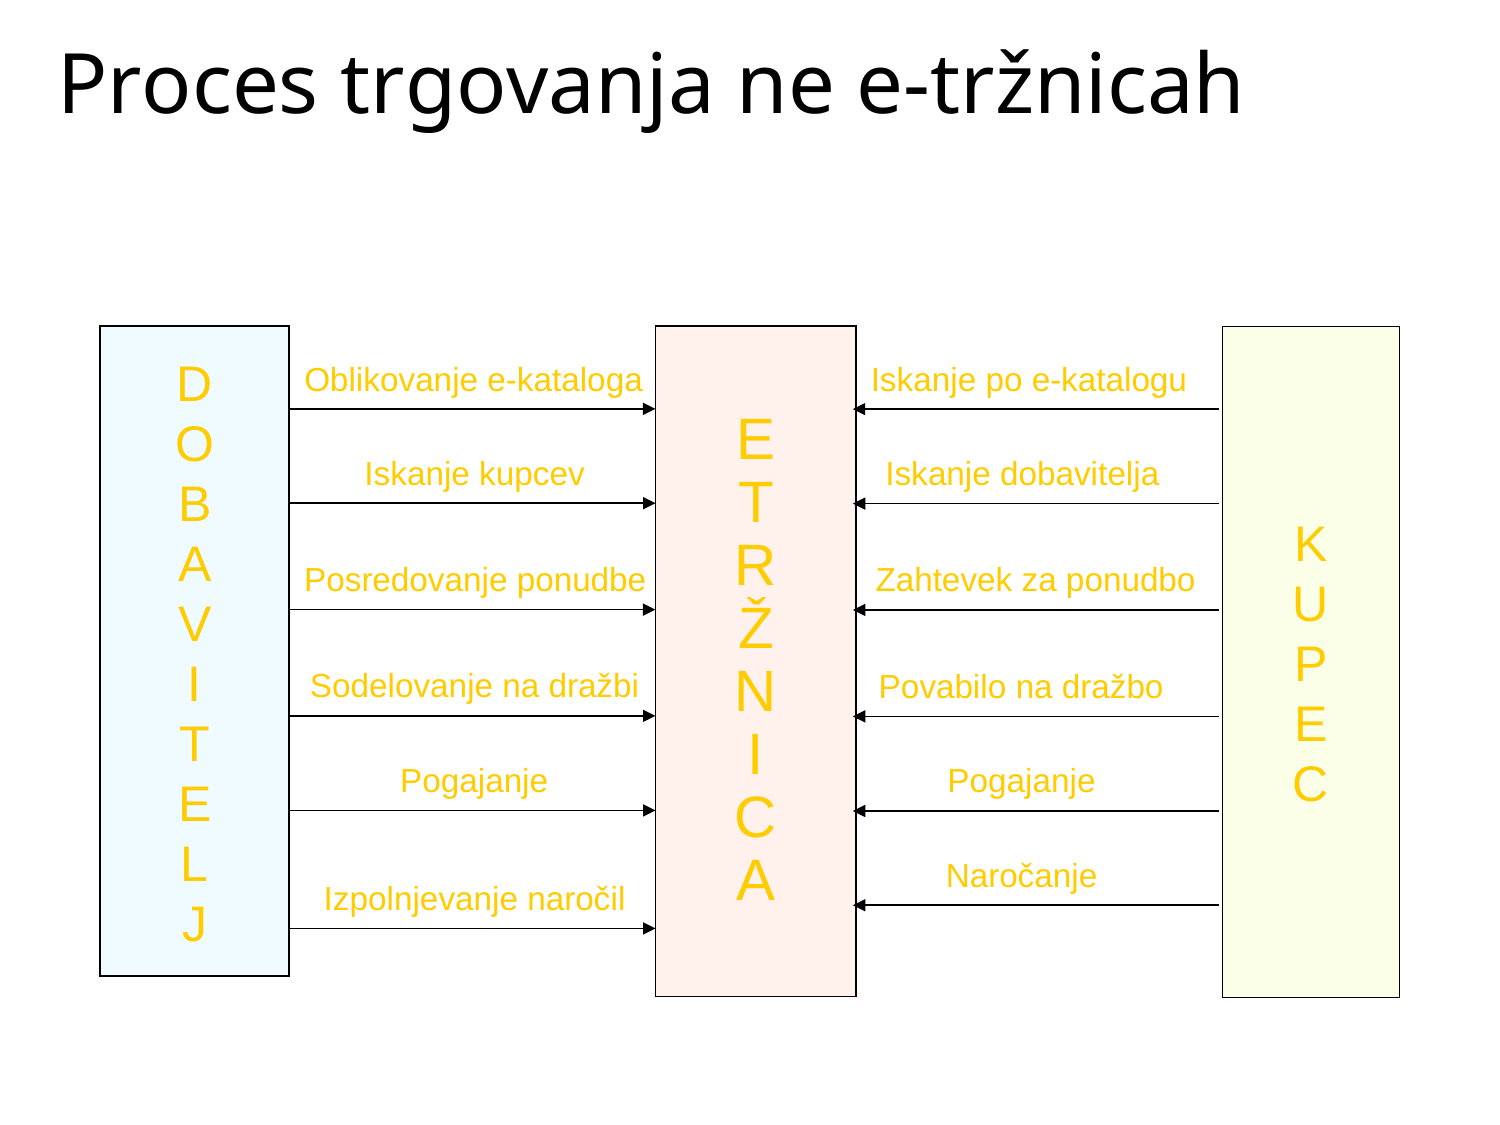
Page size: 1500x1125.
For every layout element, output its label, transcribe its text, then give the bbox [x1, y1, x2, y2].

text_box K U P E C [1222, 326, 1400, 998]
text_box D O B A V I T E L J [100, 326, 290, 977]
text_box E T R Ž N I C A [655, 326, 857, 997]
title Proces trgovanja ne e-tržnicah [42, 22, 1466, 138]
